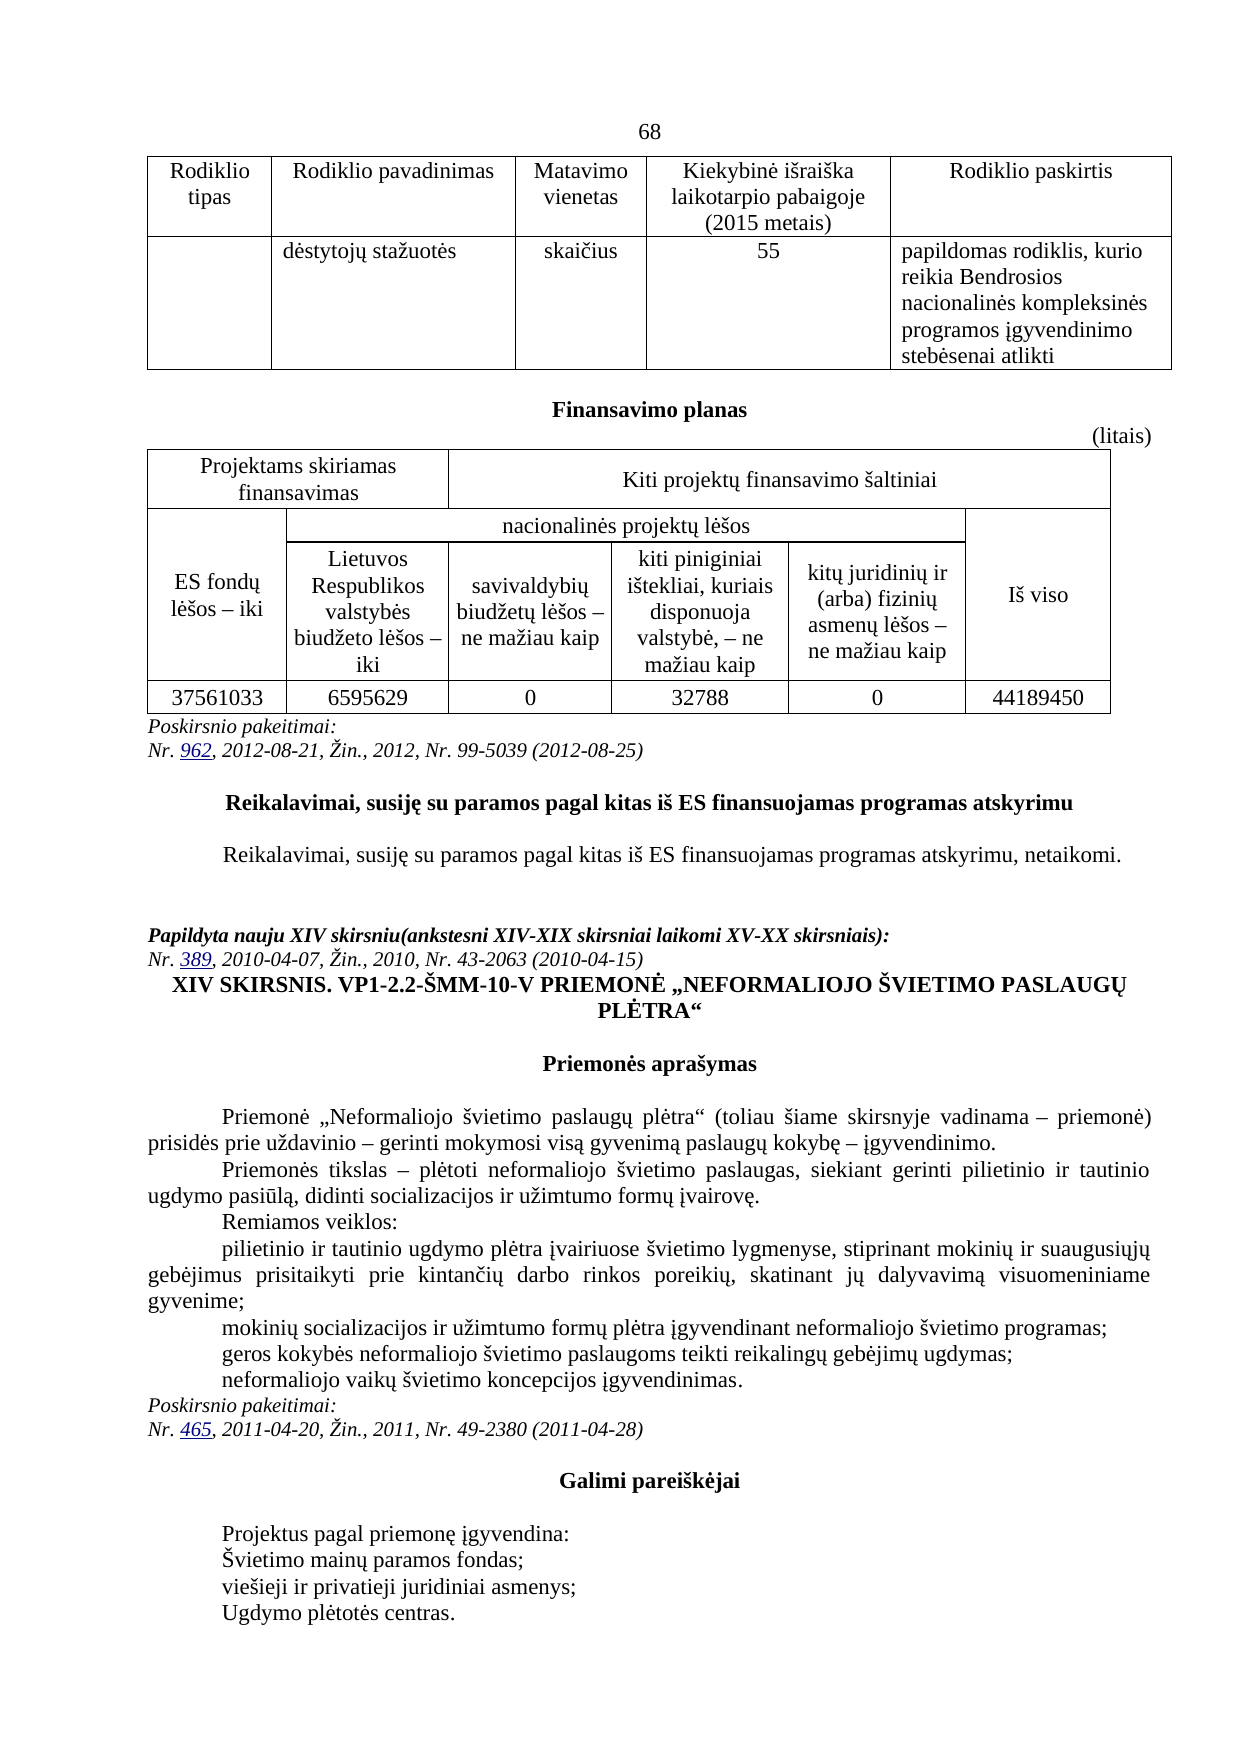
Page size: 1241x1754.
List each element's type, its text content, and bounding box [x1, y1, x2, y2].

text Remiamos veiklos: [148, 1208, 1152, 1235]
text Poskirsnio pakeitimai: [148, 1393, 1152, 1417]
text Priemonės aprašymas [148, 1050, 1152, 1077]
text mokinių socializacijos ir užimtumo formų plėtra įgyvendinant neformaliojo švietimo programas; [148, 1314, 1152, 1340]
table_cell dėstytojų stažuotės [272, 237, 515, 368]
table_cell ES fondų lėšos – iki [148, 509, 286, 680]
text Priemonė „Neformaliojo švietimo paslaugų plėtra“ (toliau šiame skirsnyje vadinama – priemonė) prisidės prie uždavinio – gerinti mokymosi visą gyvenimą paslaugų kokybę – įgyvendinimo. [148, 1103, 1152, 1156]
table_header Rodiklio paskirtis [891, 157, 1171, 236]
table_header Kiekybinė išraiška laikotarpio pabaigoje (2015 metais) [647, 157, 890, 236]
table_cell papildomas rodiklis, kurio reikia Bendrosios nacionalinės kompleksinės programos įgyvendinimo stebėsenai atlikti [891, 237, 1171, 368]
table_cell skaičius [516, 237, 646, 368]
text Nr. 962, 2012-08-21, Žin., 2012, Nr. 99-5039 (2012-08-25) [148, 738, 1152, 762]
text Ugdymo plėtotės centras. [148, 1599, 1152, 1625]
table_cell savivaldybių biudžetų lėšos – ne mažiau kaip [449, 543, 611, 680]
text geros kokybės neformaliojo švietimo paslaugoms teikti reikalingų gebėjimų ugdymas; [148, 1340, 1152, 1366]
text Finansavimo planas [148, 396, 1152, 422]
text Poskirsnio pakeitimai: [148, 714, 1152, 738]
text XIV SKIRSNIS. VP1-2.2-ŠMM-10-V PRIEMONĖ „NEFORMALIOJO ŠVIETIMO PASLAUGŲ PLĖTRA“ [148, 971, 1152, 1024]
table_cell Iš viso [966, 509, 1110, 680]
table_cell 0 [789, 681, 965, 713]
table_cell nacionalinės projektų lėšos [287, 509, 965, 541]
text Nr. 389, 2010-04-07, Žin., 2010, Nr. 43-2063 (2010-04-15) [148, 947, 1152, 971]
table_cell 55 [647, 237, 890, 368]
text Nr. 465, 2011-04-20, Žin., 2011, Nr. 49-2380 (2011-04-28) [148, 1417, 1152, 1441]
text Projektus pagal priemonę įgyvendina: [148, 1520, 1152, 1546]
text (litais) [148, 422, 1152, 449]
text Reikalavimai, susiję su paramos pagal kitas iš ES finansuojamas programas atskyrimu, netaikomi. [148, 842, 1152, 868]
text pilietinio ir tautinio ugdymo plėtra įvairiuose švietimo lygmenyse, stiprinant mokinių ir suaugusiųjų gebėjimus prisitaikyti prie kintančių darbo rinkos poreikių, skatinant jų dalyvavimą visuomeniniame gyvenime; [148, 1235, 1152, 1314]
table_cell 44189450 [966, 681, 1110, 713]
table_header Matavimo vienetas [516, 157, 646, 236]
text Švietimo mainų paramos fondas; [148, 1546, 1152, 1573]
table_cell 6595629 [287, 681, 448, 713]
table_cell [148, 237, 271, 368]
text Reikalavimai, susiję su paramos pagal kitas iš ES finansuojamas programas atskyrimu [148, 789, 1152, 815]
table_cell 0 [449, 681, 611, 713]
table_header Rodiklio tipas [148, 157, 271, 236]
table_cell kitų juridinių ir (arba) fizinių asmenų lėšos – ne mažiau kaip [789, 543, 965, 680]
table_cell Lietuvos Respublikos valstybės biudžeto lėšos – iki [287, 543, 448, 680]
table_cell 32788 [612, 681, 788, 713]
text viešieji ir privatieji juridiniai asmenys; [148, 1573, 1152, 1599]
text Priemonės tikslas – plėtoti neformaliojo švietimo paslaugas, siekiant gerinti pilietinio ir tautinio ugdymo pasiūlą, didinti socializacijos ir užimtumo formų įvairovę. [148, 1156, 1152, 1208]
table_cell kiti piniginiai ištekliai, kuriais disponuoja valstybė, – ne mažiau kaip [612, 543, 788, 680]
table_header Projektams skiriamas finansavimas [148, 450, 448, 508]
table_header Rodiklio pavadinimas [272, 157, 515, 236]
table_cell 37561033 [148, 681, 286, 713]
text Papildyta nauju XIV skirsniu(ankstesni XIV-XIX skirsniai laikomi XV-XX skirsniais): [148, 923, 1152, 947]
table_header Kiti projektų finansavimo šaltiniai [449, 450, 1110, 508]
text Galimi pareiškėjai [148, 1467, 1152, 1494]
text neformaliojo vaikų švietimo koncepcijos įgyvendinimas. [148, 1366, 1152, 1393]
